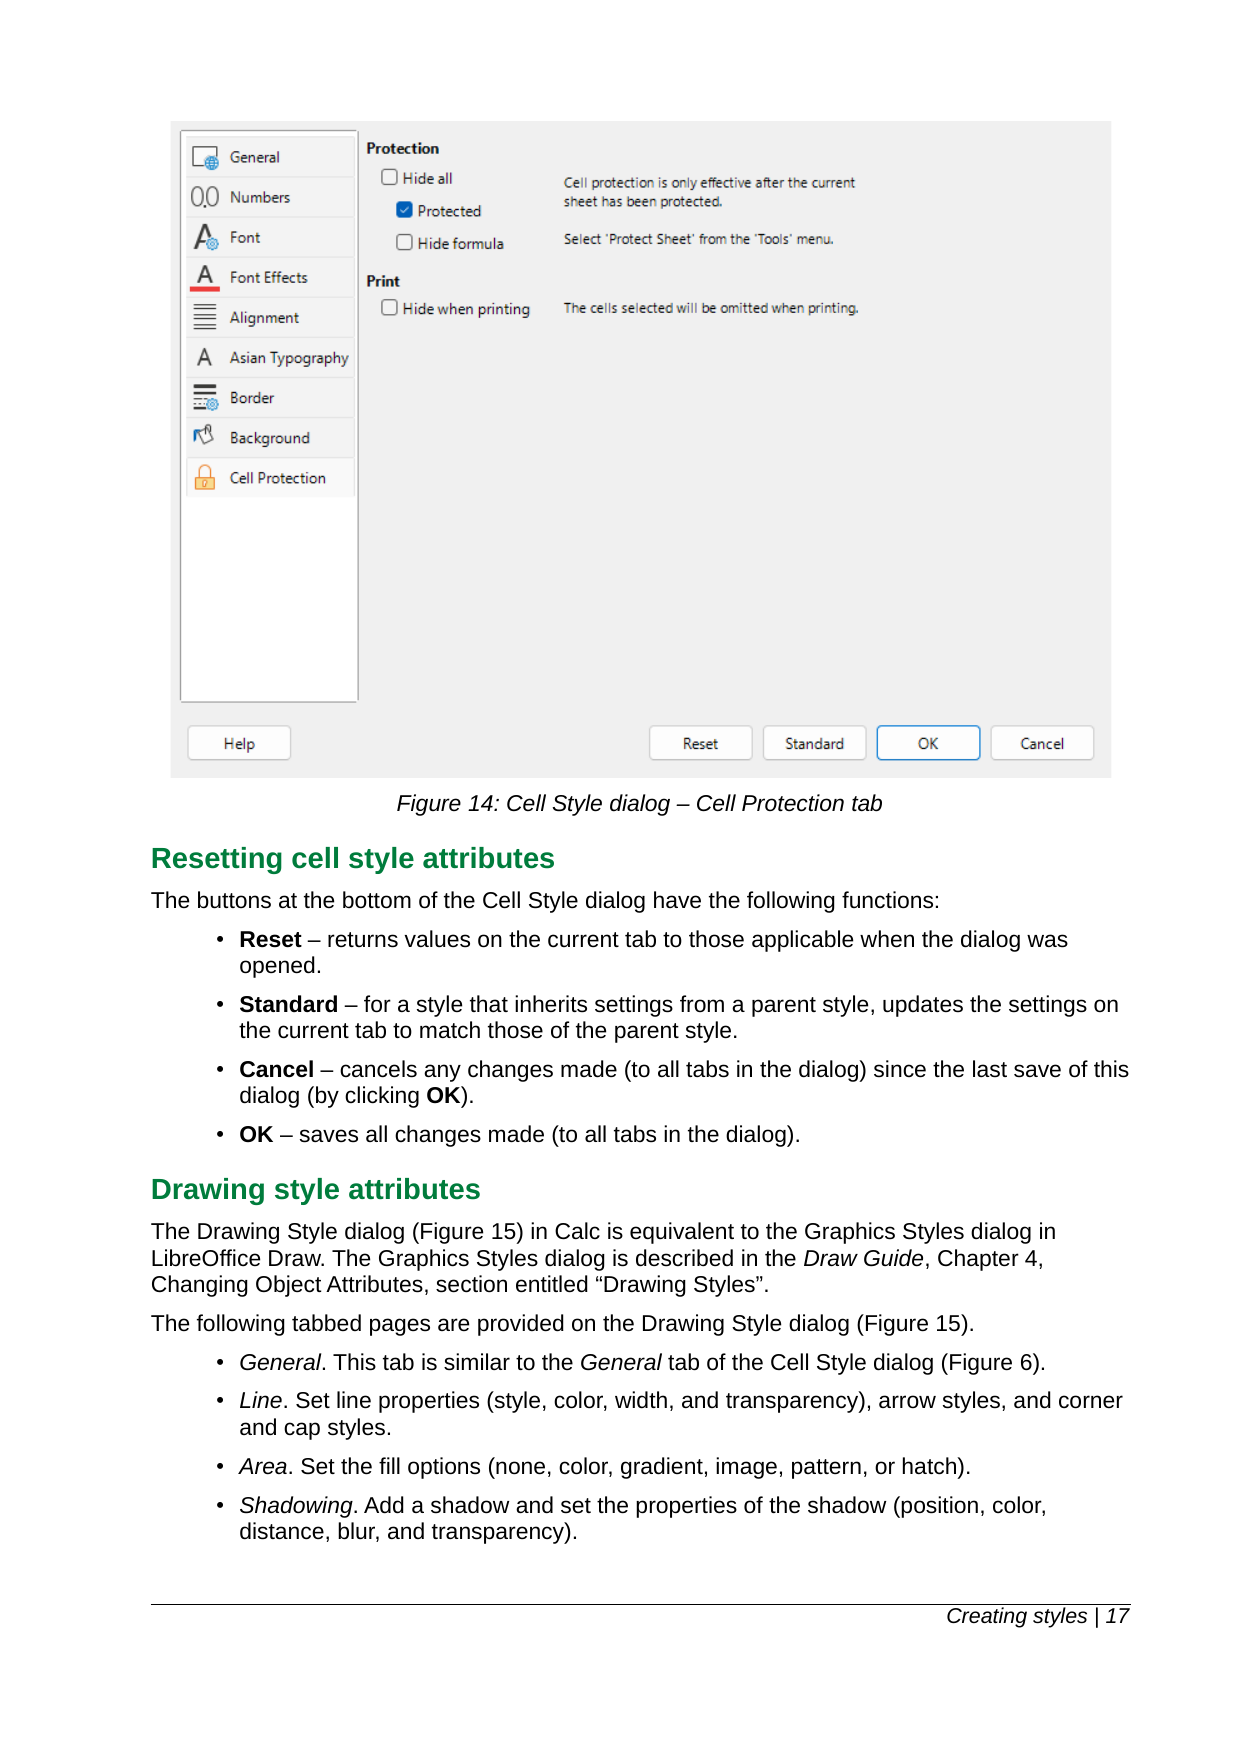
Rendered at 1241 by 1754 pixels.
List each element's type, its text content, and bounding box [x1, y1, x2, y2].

text Figure 14: Cell Style dialog – Cell Protection tab [170, 789, 1111, 816]
text The Drawing Style dialog (Figure 15) in Calc is equivalent to the Graphics Styles dialog in LibreOffice Draw. The Graphics Styles dialog is described in the Draw Guide, Chapter 4, Changing Object Attributes, section entitled “Drawing Styles”. [151, 1218, 1131, 1297]
list General. This tab is similar to the General tab of the Cell Style dialog (Figure 6). [224, 1349, 1131, 1375]
list The following tabbed pages are provided on the Drawing Style dialog (Figure 15). [151, 1310, 1131, 1336]
picture [170, 121, 1112, 778]
subtitle Resetting cell style attributes [151, 841, 1131, 874]
list Cancel – cancels any changes made (to all tabs in the dialog) since the last save of this dialog (by clicking OK). [224, 1056, 1131, 1109]
list Area. Set the fill options (none, color, gradient, image, pattern, or hatch). [224, 1453, 1131, 1479]
list The buttons at the bottom of the Cell Style dialog have the following functions: [151, 887, 1131, 913]
subtitle Drawing style attributes [151, 1172, 1131, 1206]
list Line. Set line properties (style, color, width, and transparency), arrow styles, and corner and cap styles. [224, 1387, 1131, 1440]
list Shadowing. Add a shadow and set the properties of the shadow (position, color, distance, blur, and transparency). [224, 1492, 1131, 1544]
list OK – saves all changes made (to all tabs in the dialog). [224, 1121, 1131, 1147]
list Standard – for a style that inherits settings from a parent style, updates the settings on the current tab to match those of the parent style. [224, 991, 1131, 1043]
list Reset – returns values on the current tab to those applicable when the dialog was opened. [224, 926, 1131, 978]
